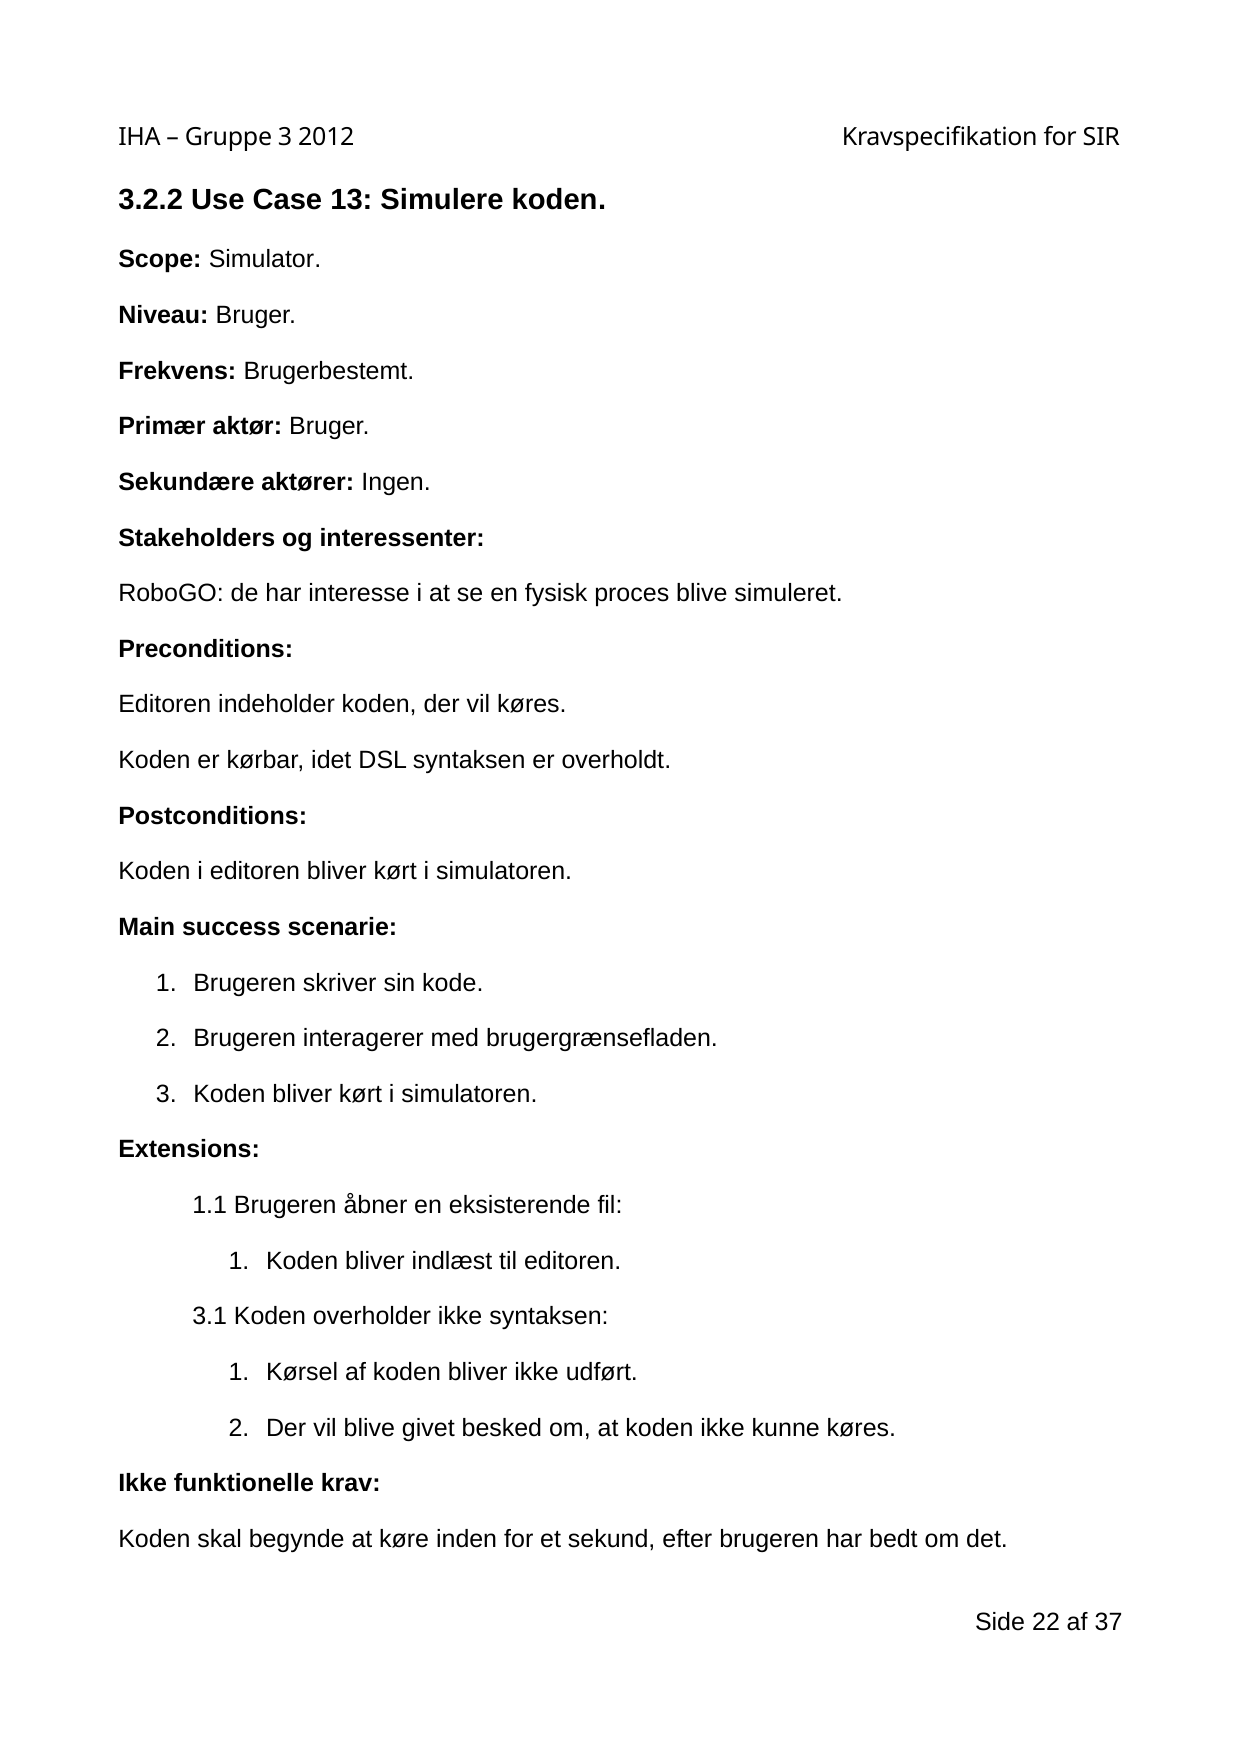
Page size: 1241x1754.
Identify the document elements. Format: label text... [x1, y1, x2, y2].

text Extensions: [118, 1134, 1122, 1163]
text Stakeholders og interessenter: [118, 523, 1122, 551]
text Primær aktør: Bruger. [118, 411, 1122, 440]
list Koden bliver kørt i simulatoren. [156, 1079, 1122, 1108]
text Sekundære aktører: Ingen. [118, 467, 1122, 496]
text Niveau: Bruger. [118, 300, 1122, 329]
list Brugeren interagerer med brugergrænsefladen. [156, 1023, 1122, 1052]
text Koden skal begynde at køre inden for et sekund, efter brugeren har bedt om det. [118, 1524, 1122, 1553]
text Ikke funktionelle krav: [118, 1468, 1122, 1497]
list Der vil blive givet besked om, at koden ikke kunne køres. [228, 1413, 1122, 1441]
list Koden bliver indlæst til editoren. [228, 1246, 1122, 1274]
text Koden er kørbar, idet DSL syntaksen er overholdt. [118, 745, 1122, 774]
text 1.1 Brugeren åbner en eksisterende fil: [192, 1190, 1122, 1219]
text Main success scenarie: [118, 912, 1122, 941]
text 3.1 Koden overholder ikke syntaksen: [192, 1301, 1122, 1330]
list Brugeren skriver sin kode. [156, 968, 1122, 996]
text Postconditions: [118, 801, 1122, 829]
text RoboGO: de har interesse i at se en fysisk proces blive simuleret. [118, 578, 1122, 607]
text Koden i editoren bliver kørt i simulatoren. [118, 856, 1122, 885]
list Kørsel af koden bliver ikke udført. [228, 1357, 1122, 1386]
subtitle 3.2.2 Use Case 13: Simulere koden. [118, 182, 1122, 215]
text Frekvens: Brugerbestemt. [118, 356, 1122, 384]
text Scope: Simulator. [118, 244, 1122, 273]
text Preconditions: [118, 634, 1122, 663]
text Editoren indeholder koden, der vil køres. [118, 689, 1122, 718]
